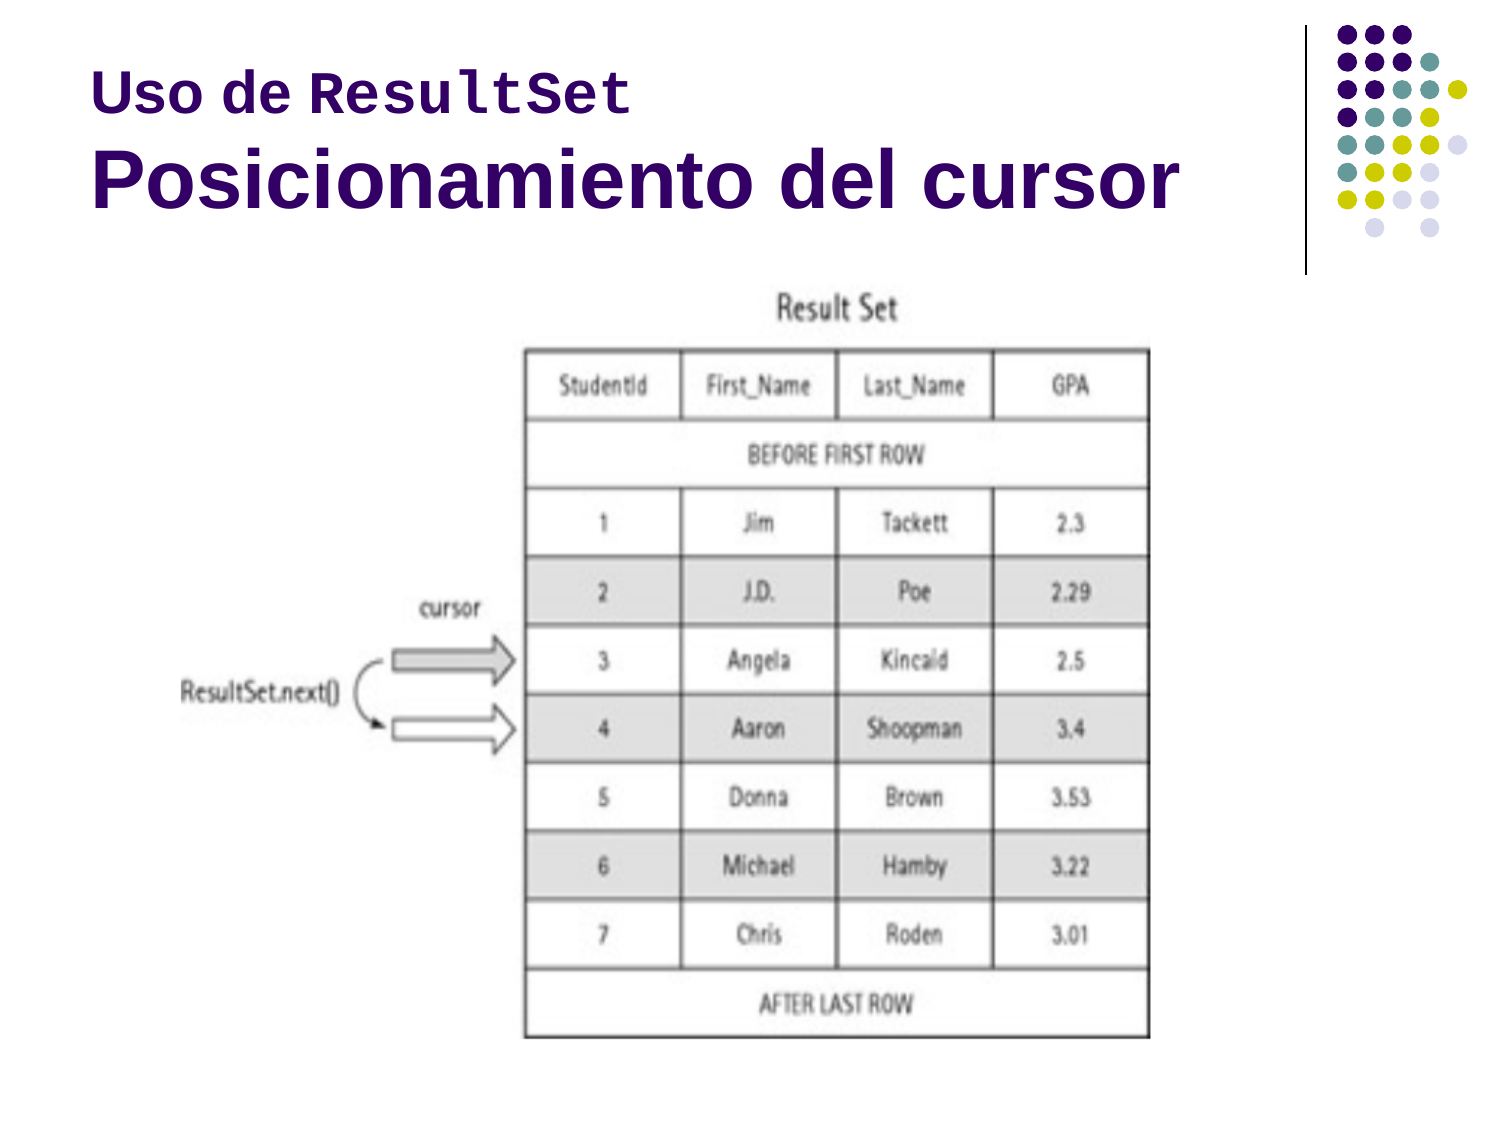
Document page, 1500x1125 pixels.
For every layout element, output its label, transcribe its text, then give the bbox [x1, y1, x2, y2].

picture [161, 270, 1183, 1050]
title Uso de ResultSet Posicionamiento del cursor [74, 20, 1313, 233]
